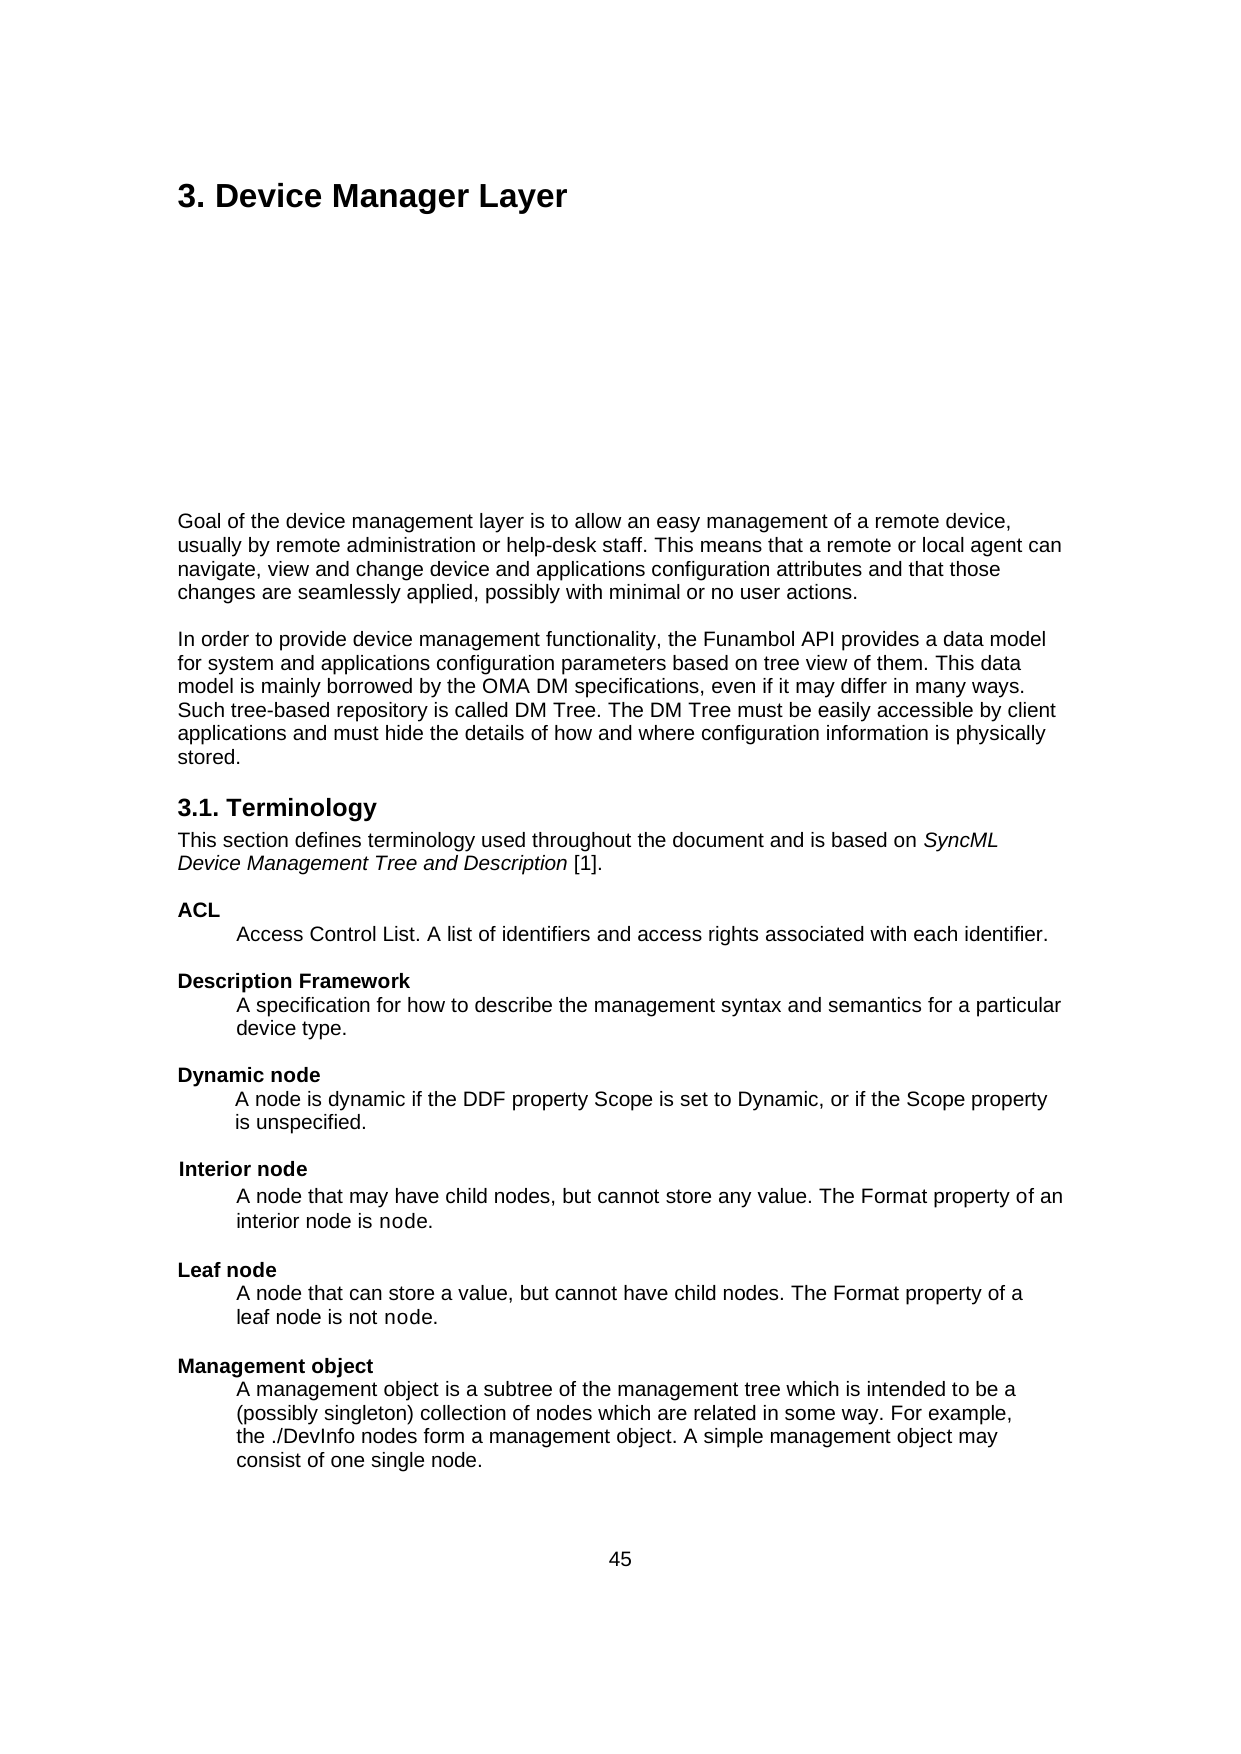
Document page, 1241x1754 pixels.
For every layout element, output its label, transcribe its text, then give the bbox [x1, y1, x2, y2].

text is unspecified. [235, 1111, 1063, 1134]
text Access Control List. A list of identifiers and access rights associated with each identifier. [236, 922, 1063, 946]
text Such tree-based repository is called DM Tree. The DM Tree must be easily accessible by client applications and must hide the details of how and where configuration information is physically stored. [177, 698, 1063, 769]
text Management object [177, 1354, 1063, 1378]
text This section defines terminology used throughout the document and is based on SyncML Device Management Tree and Description [1]. [177, 828, 1063, 875]
text Goal of the device management layer is to allow an easy management of a remote device, usually by remote administration or help-desk staff. This means that a remote or local agent can navigate, view and change device and applications configuration attributes and that those changes are seamlessly applied, possibly with minimal or no user actions. [177, 510, 1063, 604]
subtitle Device Manager Layer [177, 177, 1063, 215]
text In order to provide device management functionality, the Funambol API provides a data model for system and applications configuration parameters based on tree view of them. This data model is mainly borrowed by the OMA DM specifications, even if it may differ in many ways. [177, 628, 1063, 698]
text A specification for how to describe the management syntax and semantics for a particular device type. [236, 993, 1063, 1040]
text A node that may have child nodes, but cannot store any value. The Format property of an interior node is node. [236, 1181, 1063, 1235]
subtitle Terminology [177, 794, 1063, 822]
text Interior node [178, 1158, 1063, 1181]
text A node that can store a value, but cannot have child nodes. The Format property of a leaf node is not node. [236, 1282, 1063, 1331]
text Description Framework [177, 969, 1063, 993]
text Leaf node [177, 1258, 1063, 1282]
text Dynamic node [177, 1064, 1063, 1087]
text ACL [177, 899, 1063, 922]
text A node is dynamic if the DDF property Scope is set to Dynamic, or if the Scope property [235, 1087, 1063, 1111]
text A management object is a subtree of the management tree which is intended to be a (possibly singleton) collection of nodes which are related in some way. For example, the ./DevInfo nodes form a management object. A simple management object may consist of one single node. [236, 1378, 1063, 1472]
